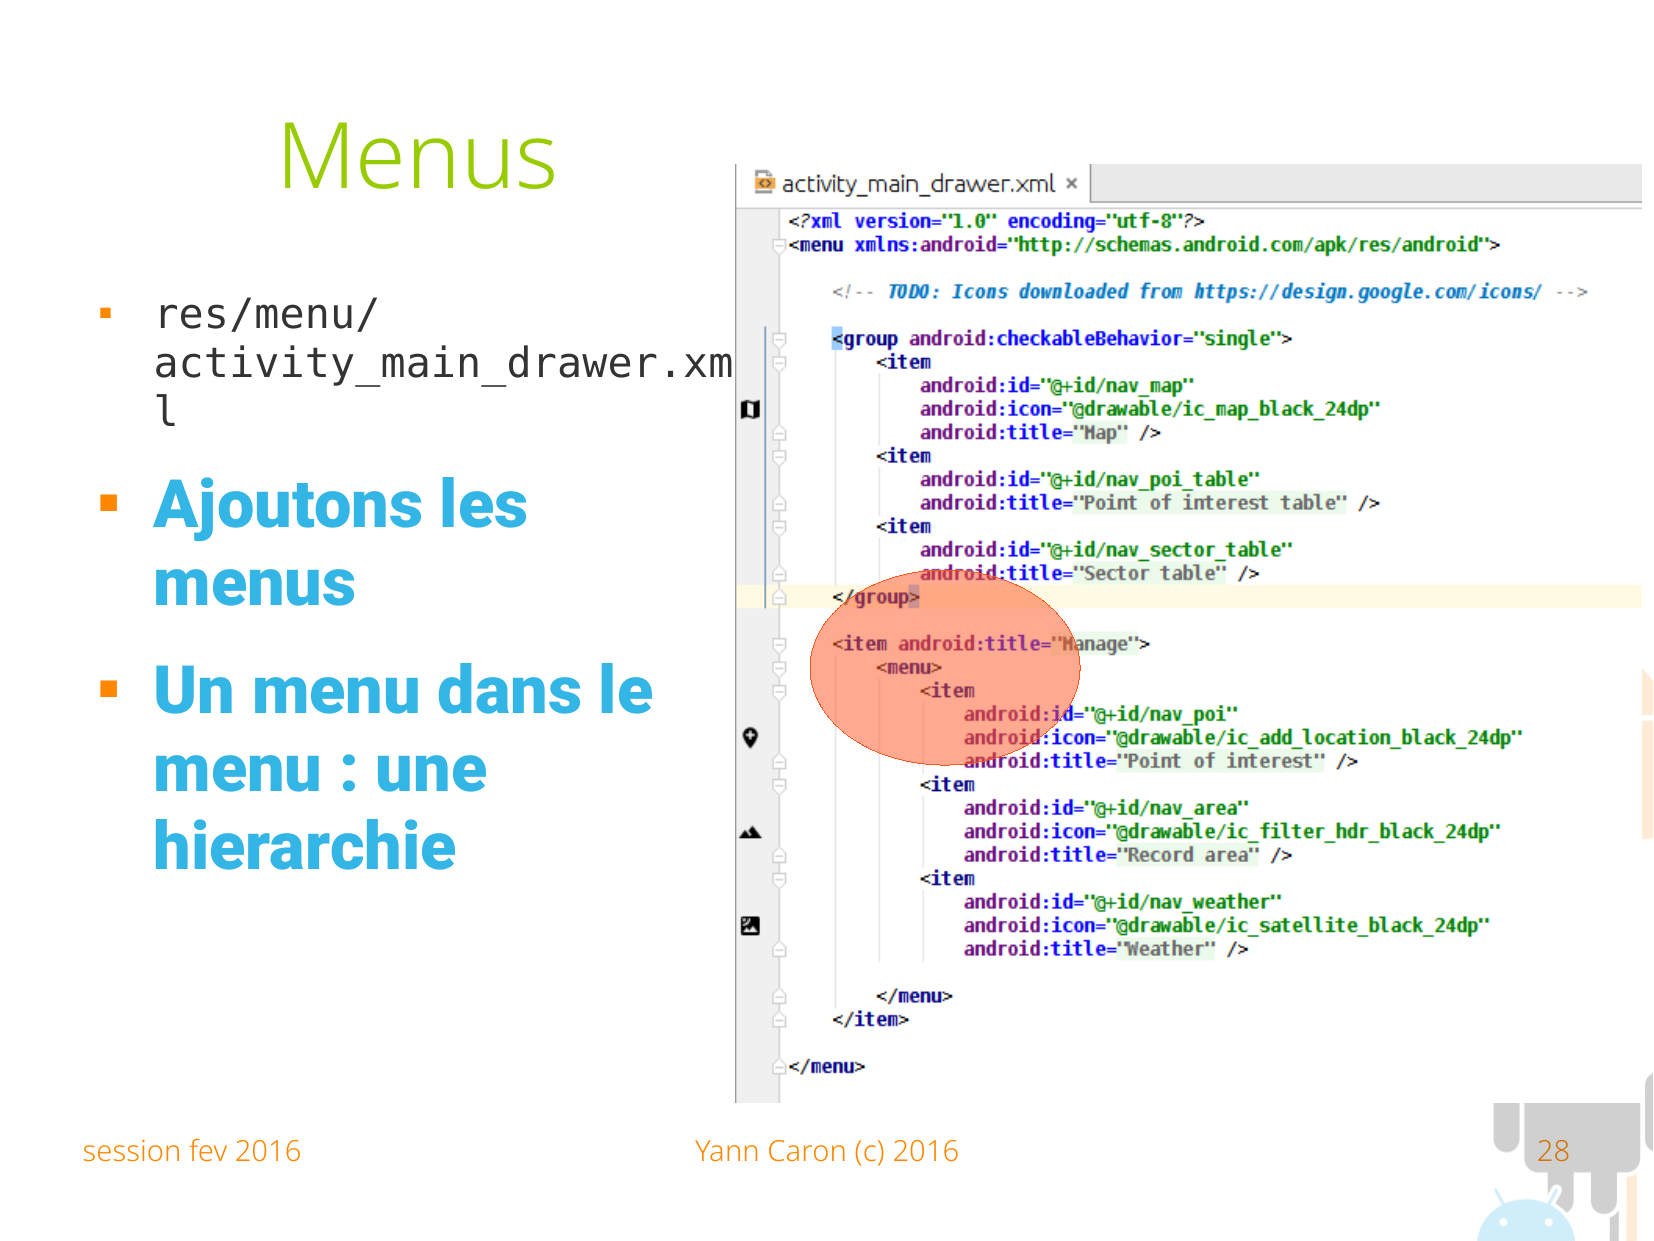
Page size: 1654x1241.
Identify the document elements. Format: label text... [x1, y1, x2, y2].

picture [240, 164, 1654, 1241]
text_box [810, 570, 1081, 766]
list res/menu/activity_main_drawer.xml Ajoutons les menus Un menu dans le menu : une hierarchie [82, 290, 736, 1010]
title Menus [82, 49, 753, 257]
